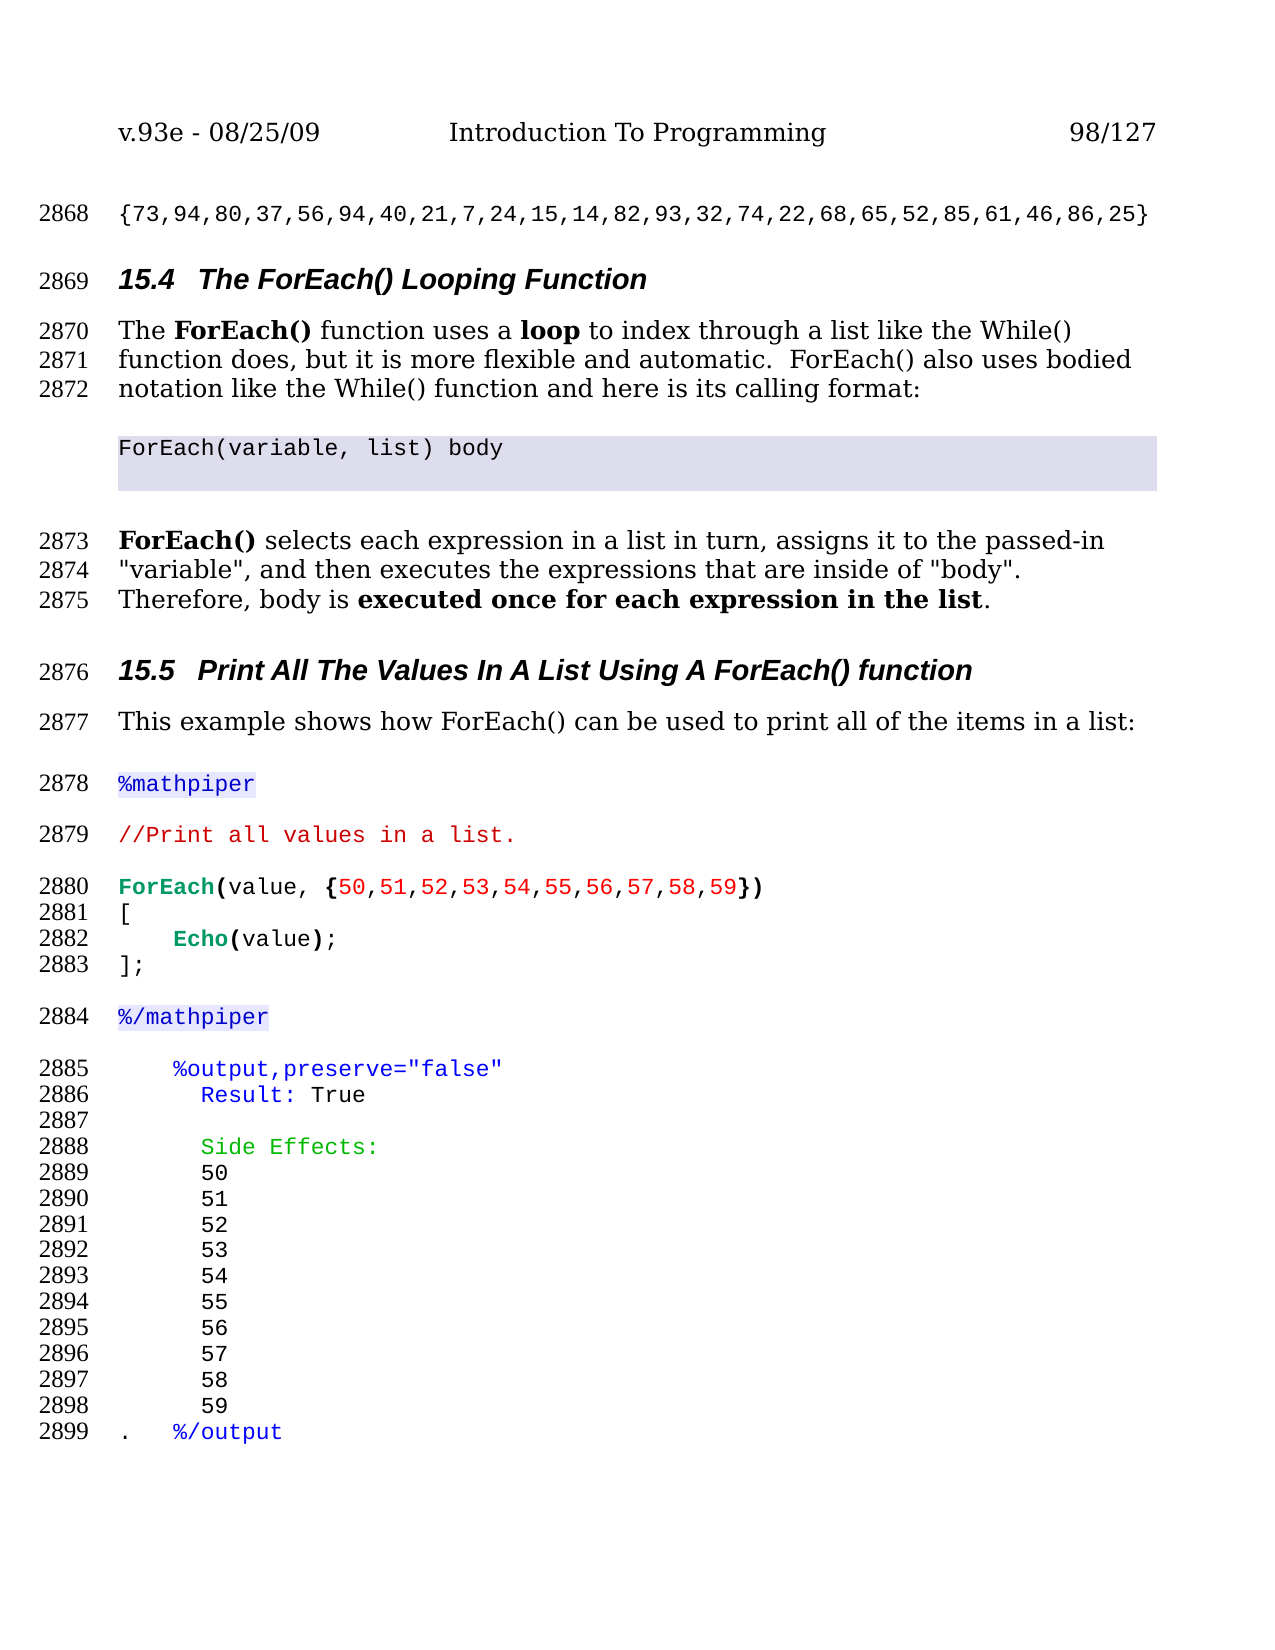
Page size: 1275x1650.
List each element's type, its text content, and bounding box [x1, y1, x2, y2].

text 53 [118, 1239, 1157, 1265]
table_header ForEach(variable, list) body [118, 436, 1157, 491]
text Echo(value); [118, 928, 1157, 953]
text This example shows how ForEach() can be used to print all of the items in a list: [118, 708, 1157, 737]
text 51 [118, 1187, 1157, 1213]
text The ForEach() function uses a loop to index through a list like the While() function does, but it is more flexible and automatic. ForEach() also uses bodied notation like the While() function and here is its calling format: [118, 316, 1157, 404]
text ]; [118, 953, 1157, 979]
text {73,94,80,37,56,94,40,21,7,24,15,14,82,93,32,74,22,68,65,52,85,61,46,86,25} [118, 203, 1157, 229]
text %mathpiper [118, 772, 1157, 798]
subtitle Print All The Values In A List Using A ForEach() function [118, 653, 1157, 687]
text 56 [118, 1317, 1157, 1343]
text . %/output [118, 1420, 1157, 1446]
text ForEach() selects each expression in a list in turn, assigns it to the passed-in "variable", and then executes the expressions that are inside of "body". Therefore, body is executed once for each expression in the list. [118, 526, 1157, 614]
text //Print all values in a list. [118, 824, 1157, 850]
text 55 [118, 1291, 1157, 1317]
text %/mathpiper [118, 1005, 1157, 1031]
text Side Effects: [118, 1135, 1157, 1161]
text ForEach(value, {50,51,52,53,54,55,56,57,58,59}) [118, 876, 1157, 902]
text 50 [118, 1161, 1157, 1187]
text 52 [118, 1213, 1157, 1239]
text 58 [118, 1368, 1157, 1394]
subtitle The ForEach() Looping Function [118, 262, 1157, 295]
text Result: True [118, 1083, 1157, 1109]
text 59 [118, 1394, 1157, 1420]
text [ [118, 902, 1157, 928]
text %output,preserve="false" [118, 1057, 1157, 1083]
text 54 [118, 1265, 1157, 1291]
text 57 [118, 1343, 1157, 1368]
